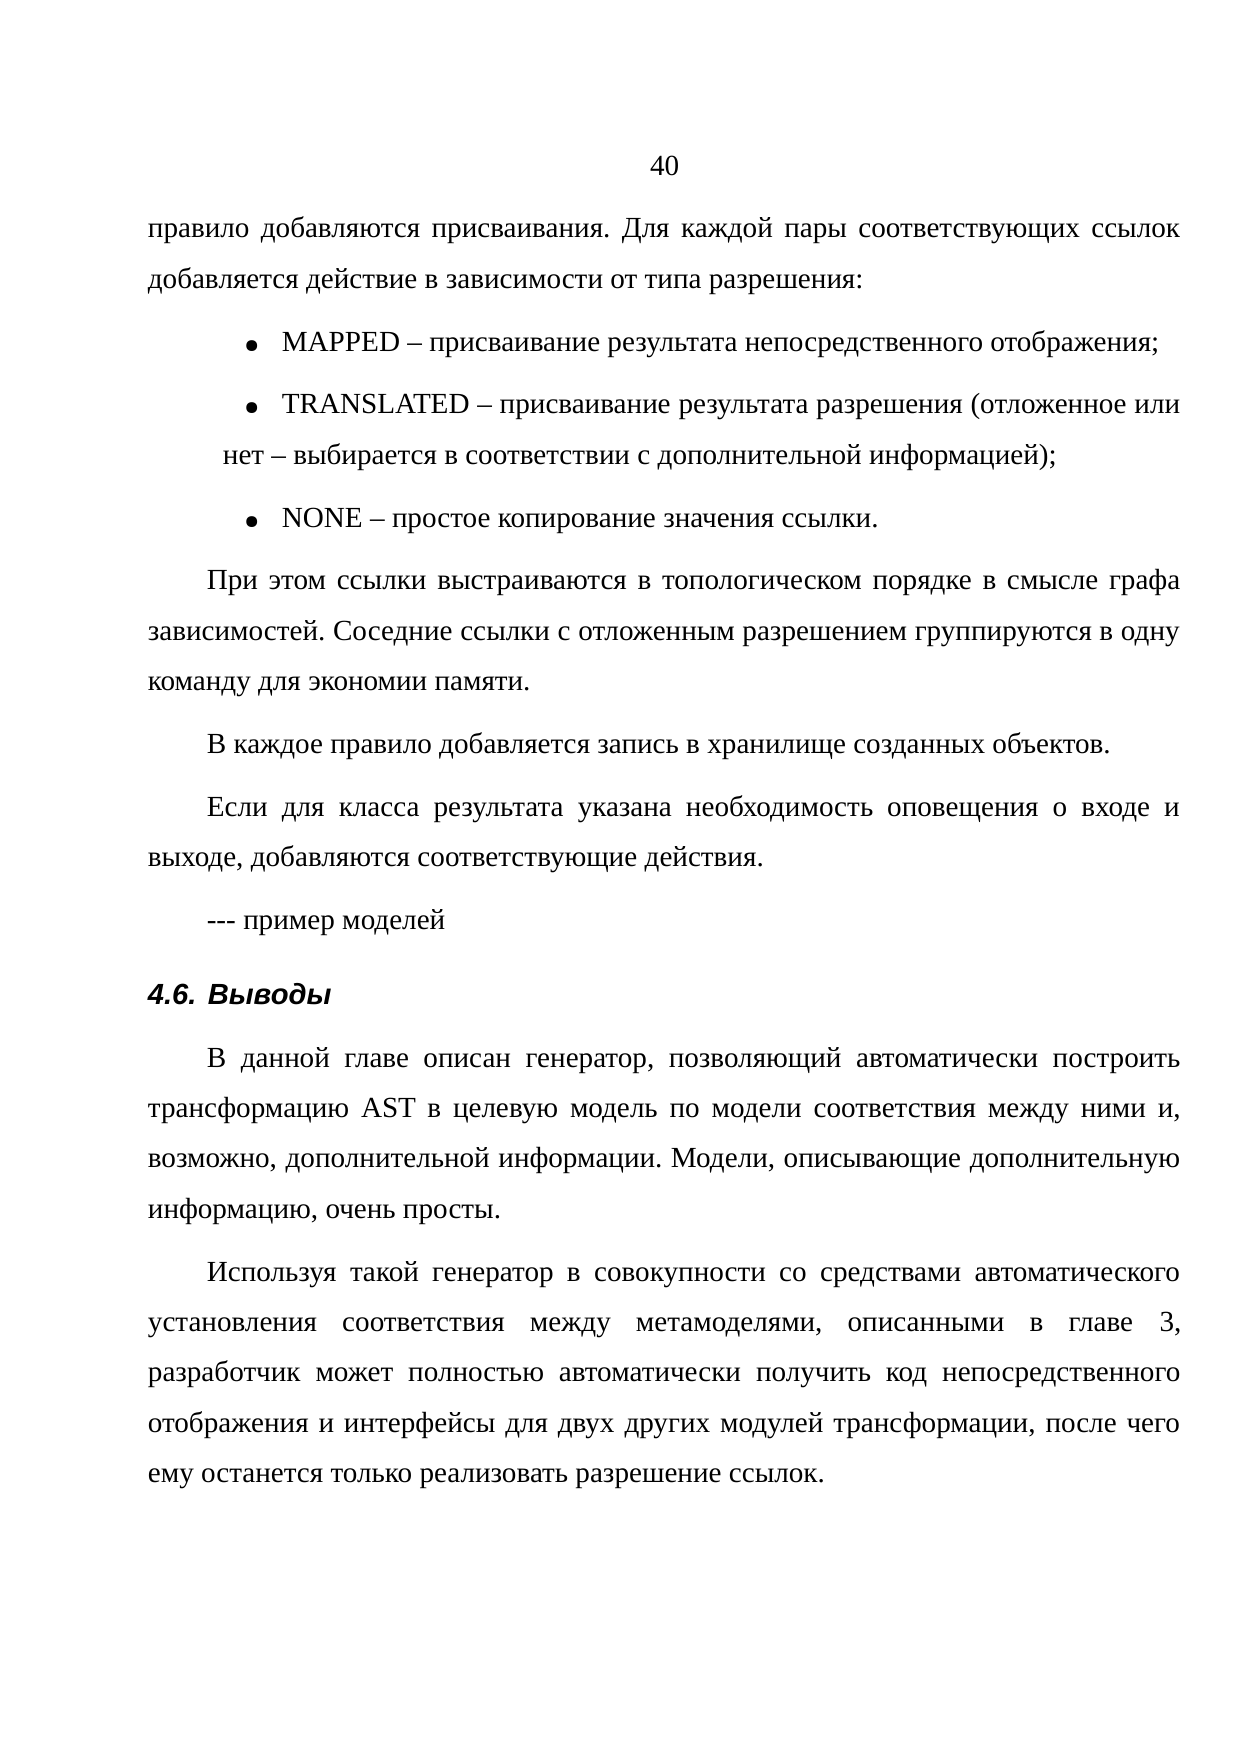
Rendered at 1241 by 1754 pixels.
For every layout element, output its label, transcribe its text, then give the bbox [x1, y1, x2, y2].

subtitle Выводы [148, 977, 1181, 1011]
text Используя такой генератор в совокупности со средствами автоматического установления соответствия между метамоделями, описанными в главе 3, разработчик может полностью автоматически получить код непосредственного отображения и интерфейсы для двух других модулей трансформации, после чего ему останется только реализовать разрешение ссылок. [148, 1254, 1181, 1488]
list TRANSLATED – присваивание результата разрешения (отложенное или нет – выбирается в соответствии с дополнительной информацией); [185, 387, 1181, 470]
text --- пример моделей [148, 902, 1181, 935]
text В каждое правило добавляется запись в хранилище созданных объектов. [148, 726, 1181, 759]
text Если для класса результата указана необходимость оповещения о входе и выходе, добавляются соответствующие действия. [148, 789, 1181, 873]
list MAPPED – присваивание результата непосредственного отображения; [185, 324, 1181, 357]
list NONE – простое копирование значения ссылки. [185, 500, 1181, 533]
text В данной главе описан генератор, позволяющий автоматически построить трансформацию AST в целевую модель по модели соответствия между ними и, возможно, дополнительной информации. Модели, описывающие дополнительную информацию, очень просты. [148, 1040, 1181, 1224]
text При этом ссылки выстраиваются в топологическом порядке в смысле графа зависимостей. Соседние ссылки с отложенным разрешением группируются в одну команду для экономии памяти. [148, 562, 1181, 697]
text правило добавляются присваивания. Для каждой пары соответствующих ссылок добавляется действие в зависимости от типа разрешения: [148, 211, 1181, 294]
